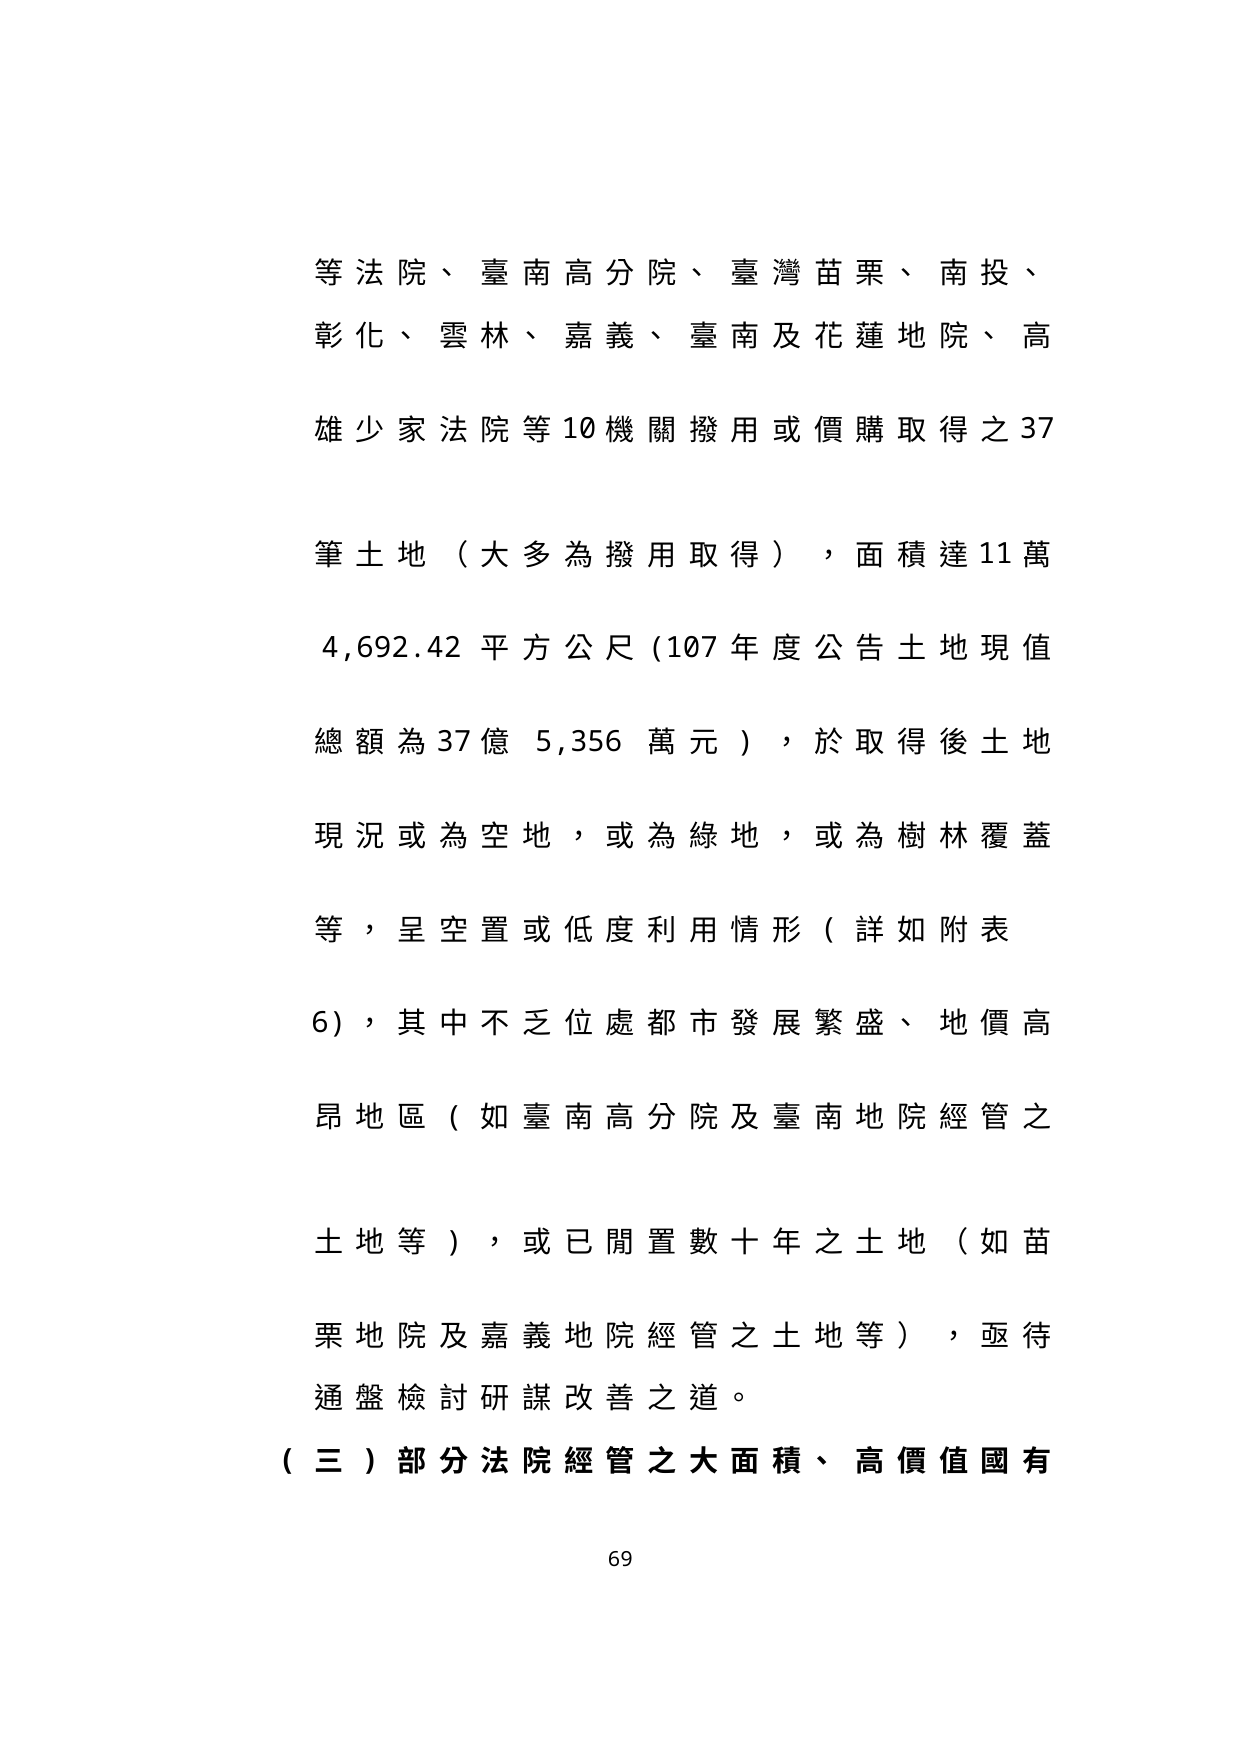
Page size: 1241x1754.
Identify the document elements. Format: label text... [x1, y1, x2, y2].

text (三)部分法院經管之大面積、高價值國有 [242, 1417, 1058, 1479]
text 等法院、臺南高分院、臺灣苗栗、南投、彰化、雲林、嘉義、臺南及花蓮地院、高雄少家法院等10機關撥用或價購取得之37筆土地（大多為撥用取得），面積達11萬4,692.42平方公尺(107年度公告土地現值總額為37億5,356萬元)，於取得後土地現況或為空地，或為綠地，或為樹林覆蓋等，呈空置或低度利用情形(詳如附表6)，其中不乏位處都市發展繁盛、地價高昂地區(如臺南高分院及臺南地院經管之土地等)，或已閒置數十年之土地（如苗栗地院及嘉義地院經管之土地等），亟待通盤檢討研謀改善之道。 [271, 229, 1058, 1417]
